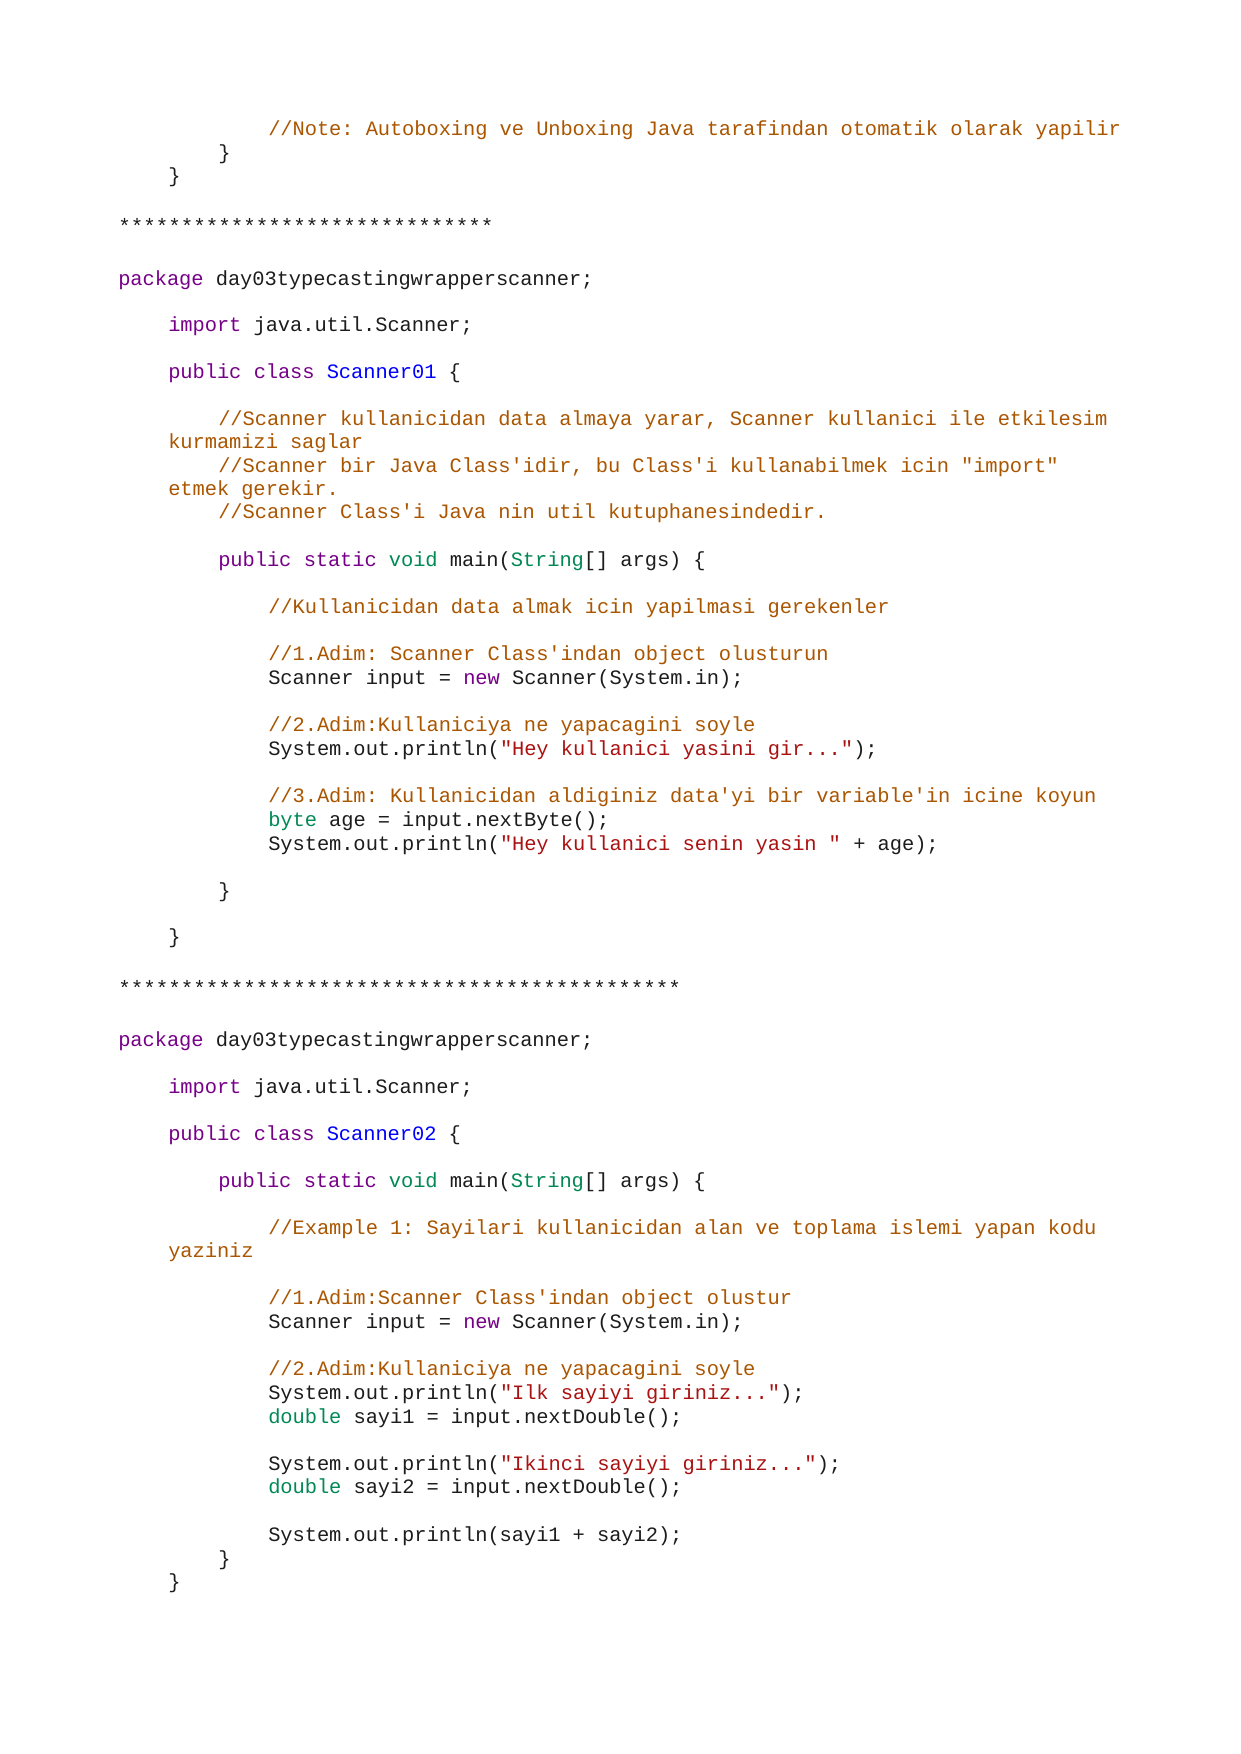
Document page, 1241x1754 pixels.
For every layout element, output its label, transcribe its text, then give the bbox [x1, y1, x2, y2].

text } [168, 165, 1122, 188]
text public class Scanner01 { [168, 361, 1122, 384]
text System.out.println("Hey kullanici senin yasin " + age); [168, 832, 1122, 856]
text //2.Adim:Kullaniciya ne yapacagini soyle [168, 1358, 1122, 1382]
text ​ [168, 291, 1122, 315]
text ​ [168, 525, 1122, 549]
text //Kullanicidan data almak icin yapilmasi gerekenler [168, 596, 1122, 620]
text //1.Adim: Scanner Class'indan object olusturun [168, 643, 1122, 667]
text //Scanner kullanicidan data almaya yarar, Scanner kullanici ile etkilesim kurmamizi saglar [168, 408, 1122, 455]
text ​ [168, 1335, 1122, 1358]
text //Scanner bir Java Class'idir, bu Class'i kullanabilmek icin "import" etmek gerekir. [168, 455, 1122, 501]
text ​ [168, 572, 1122, 596]
text public class Scanner02 { [168, 1123, 1122, 1146]
text package day03typecastingwrapperscanner; [118, 1030, 1122, 1053]
text package day03typecastingwrapperscanner; [118, 268, 1122, 291]
text ​ [168, 1500, 1122, 1524]
text System.out.println("Hey kullanici yasini gir..."); [168, 738, 1122, 762]
text Scanner input = new Scanner(System.in); [168, 667, 1122, 691]
text ********************************************* [118, 978, 1122, 1002]
text ​ [168, 691, 1122, 714]
text } [168, 142, 1122, 165]
text Scanner input = new Scanner(System.in); [168, 1311, 1122, 1335]
text import java.util.Scanner; [168, 315, 1122, 338]
text ****************************** [118, 216, 1122, 240]
text public static void main(String[] args) { [168, 549, 1122, 572]
text //1.Adim:Scanner Class'indan object olustur [168, 1287, 1122, 1311]
text import java.util.Scanner; [168, 1076, 1122, 1099]
text double sayi2 = input.nextDouble(); [168, 1477, 1122, 1500]
text ​ [168, 1053, 1122, 1076]
text ​ [168, 1146, 1122, 1170]
text //2.Adim:Kullaniciya ne yapacagini soyle [168, 714, 1122, 738]
text } [168, 880, 1122, 903]
text public static void main(String[] args) { [168, 1170, 1122, 1193]
text byte age = input.nextByte(); [168, 809, 1122, 832]
text ​ [168, 1264, 1122, 1287]
text ​ [168, 384, 1122, 408]
text ​ [168, 1429, 1122, 1453]
text System.out.println(sayi1 + sayi2); [168, 1524, 1122, 1547]
text ​ [168, 338, 1122, 361]
text ​ [168, 903, 1122, 927]
text ​ [168, 620, 1122, 643]
text ​ [168, 1099, 1122, 1123]
text } [168, 1547, 1122, 1571]
text } [168, 1571, 1122, 1594]
text //Example 1: Sayilari kullanicidan alan ve toplama islemi yapan kodu yaziniz [168, 1217, 1122, 1264]
text double sayi1 = input.nextDouble(); [168, 1406, 1122, 1429]
text ​ [168, 762, 1122, 785]
text System.out.println("Ikinci sayiyi giriniz..."); [168, 1453, 1122, 1477]
text ​ [168, 856, 1122, 880]
text System.out.println("Ilk sayiyi giriniz..."); [168, 1382, 1122, 1406]
text //3.Adim: Kullanicidan aldiginiz data'yi bir variable'in icine koyun [168, 785, 1122, 809]
text ​ [168, 1193, 1122, 1217]
text //Scanner Class'i Java nin util kutuphanesindedir. [168, 501, 1122, 525]
text } [168, 927, 1122, 950]
text //Note: Autoboxing ve Unboxing Java tarafindan otomatik olarak yapilir [168, 118, 1122, 142]
